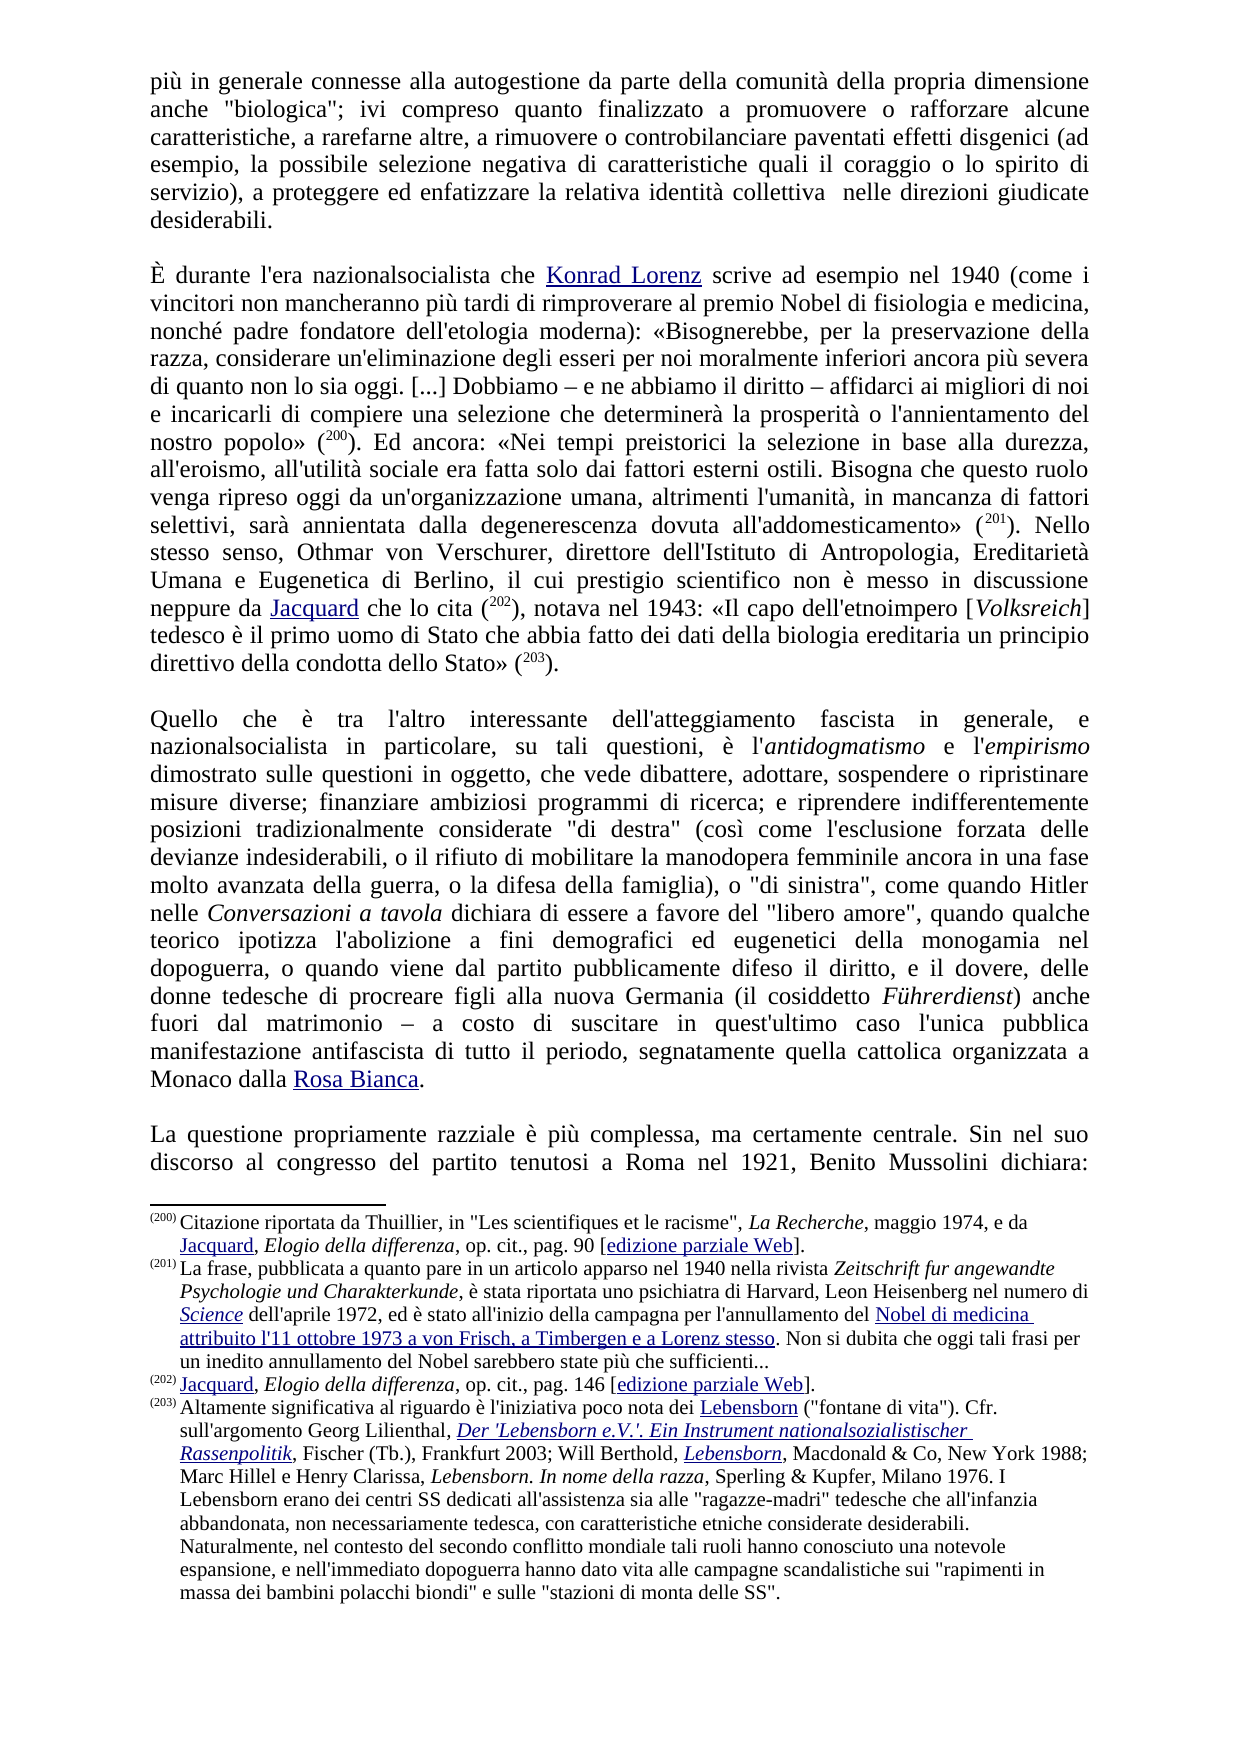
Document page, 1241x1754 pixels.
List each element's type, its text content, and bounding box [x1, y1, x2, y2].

text La frase, pubblicata a quanto pare in un articolo apparso nel 1940 nella rivista Zeitschrift fur angewandte Psychologie und Charakterkunde, è stata riportata uno psichiatra di Harvard, Leon Heisenberg nel numero di Science dell'aprile 1972, ed è stato all'inizio della campagna per l'annullamento del Nobel di medicina attribuito l'11 ottobre 1973 a von Frisch, a Timbergen e a Lorenz stesso. Non si dubita che oggi tali frasi per un inedito annullamento del Nobel sarebbero state più che sufficienti... [150, 1257, 1090, 1373]
text Quello che è tra l'altro interessante dell'atteggiamento fascista in generale, e nazionalsocialista in particolare, su tali questioni, è l'antidogmatismo e l'empirismo dimostrato sulle questioni in oggetto, che vede dibattere, adottare, sospendere o ripristinare misure diverse; finanziare ambiziosi programmi di ricerca; e riprendere indifferentemente posizioni tradizionalmente considerate "di destra" (così come l'esclusione forzata delle devianze indesiderabili, o il rifiuto di mobilitare la manodopera femminile ancora in una fase molto avanzata della guerra, o la difesa della famiglia), o "di sinistra", come quando Hitler nelle Conversazioni a tavola dichiara di essere a favore del "libero amore", quando qualche teorico ipotizza l'abolizione a fini demografici ed eugenetici della monogamia nel dopoguerra, o quando viene dal partito pubblicamente difeso il diritto, e il dovere, delle donne tedesche di procreare figli alla nuova Germania (il cosiddetto Führerdienst) anche fuori dal matrimonio – a costo di suscitare in quest'ultimo caso l'unica pubblica manifestazione antifascista di tutto il periodo, segnatamente quella cattolica organizzata a Monaco dalla Rosa Bianca. [150, 705, 1090, 1093]
text È durante l'era nazionalsocialista che Konrad Lorenz scrive ad esempio nel 1940 (come i vincitori non mancheranno più tardi di rimproverare al premio Nobel di fisiologia e medicina, nonché padre fondatore dell'etologia moderna): «Bisognerebbe, per la preservazione della razza, considerare un'eliminazione degli esseri per noi moralmente inferiori ancora più severa di quanto non lo sia oggi. [...] Dobbiamo – e ne abbiamo il diritto – affidarci ai migliori di noi e incaricarli di compiere una selezione che determinerà la prosperità o l'annientamento del nostro popolo» (). Ed ancora: «Nei tempi preistorici la selezione in base alla durezza, all'eroismo, all'utilità sociale era fatta solo dai fattori esterni ostili. Bisogna che questo ruolo venga ripreso oggi da un'organizzazione umana, altrimenti l'umanità, in mancanza di fattori selettivi, sarà annientata dalla degenerescenza dovuta all'addomesticamento» (). Nello stesso senso, Othmar von Verschurer, direttore dell'Istituto di Antropologia, Ereditarietà Umana e Eugenetica di Berlino, il cui prestigio scientifico non è messo in discussione neppure da Jacquard che lo cita (), notava nel 1943: «Il capo dell'etnoimpero [Volksreich] tedesco è il primo uomo di Stato che abbia fatto dei dati della biologia ereditaria un principio direttivo della condotta dello Stato» (). [150, 261, 1090, 677]
list Citazione riportata da Thuillier, in "Les scientifiques et le racisme", La Recherche, maggio 1974, e da Jacquard, Elogio della differenza, op. cit., pag. 90 [edizione parziale Web]. [150, 1211, 1090, 1257]
list Jacquard, Elogio della differenza, op. cit., pag. 146 [edizione parziale Web]. [150, 1373, 1090, 1396]
list Altamente significativa al riguardo è l'iniziativa poco nota dei Lebensborn ("fontane di vita"). Cfr. sull'argomento Georg Lilienthal, Der 'Lebensborn e.V.'. Ein Instrument nationalsozialistischer Rassenpolitik, Fischer (Tb.), Frankfurt 2003; Will Berthold, Lebensborn, Macdonald & Co, New York 1988; Marc Hillel e Henry Clarissa, Lebensborn. In nome della razza, Sperling & Kupfer, Milano 1976. I Lebensborn erano dei centri SS dedicati all'assistenza sia alle "ragazze-madri" tedesche che all'infanzia abbandonata, non necessariamente tedesca, con caratteristiche etniche considerate desiderabili. Naturalmente, nel contesto del secondo conflitto mondiale tali ruoli hanno conosciuto una notevole espansione, e nell'immediato dopoguerra hanno dato vita alle campagne scandalistiche sui "rapimenti in massa dei bambini polacchi biondi" e sulle "stazioni di monta delle SS". [150, 1396, 1090, 1604]
text La questione propriamente razziale è più complessa, ma certamente centrale. Sin nel suo discorso al congresso del partito tenutosi a Roma nel 1921, Benito Mussolini dichiara: [150, 1120, 1090, 1176]
text più in generale connesse alla autogestione da parte della comunità della propria dimensione anche "biologica"; ivi compreso quanto finalizzato a promuovere o rafforzare alcune caratteristiche, a rarefarne altre, a rimuovere o controbilanciare paventati effetti disgenici (ad esempio, la possibile selezione negativa di caratteristiche quali il coraggio o lo spirito di servizio), a proteggere ed enfatizzare la relativa identità collettiva nelle direzioni giudicate desiderabili. [150, 67, 1090, 234]
